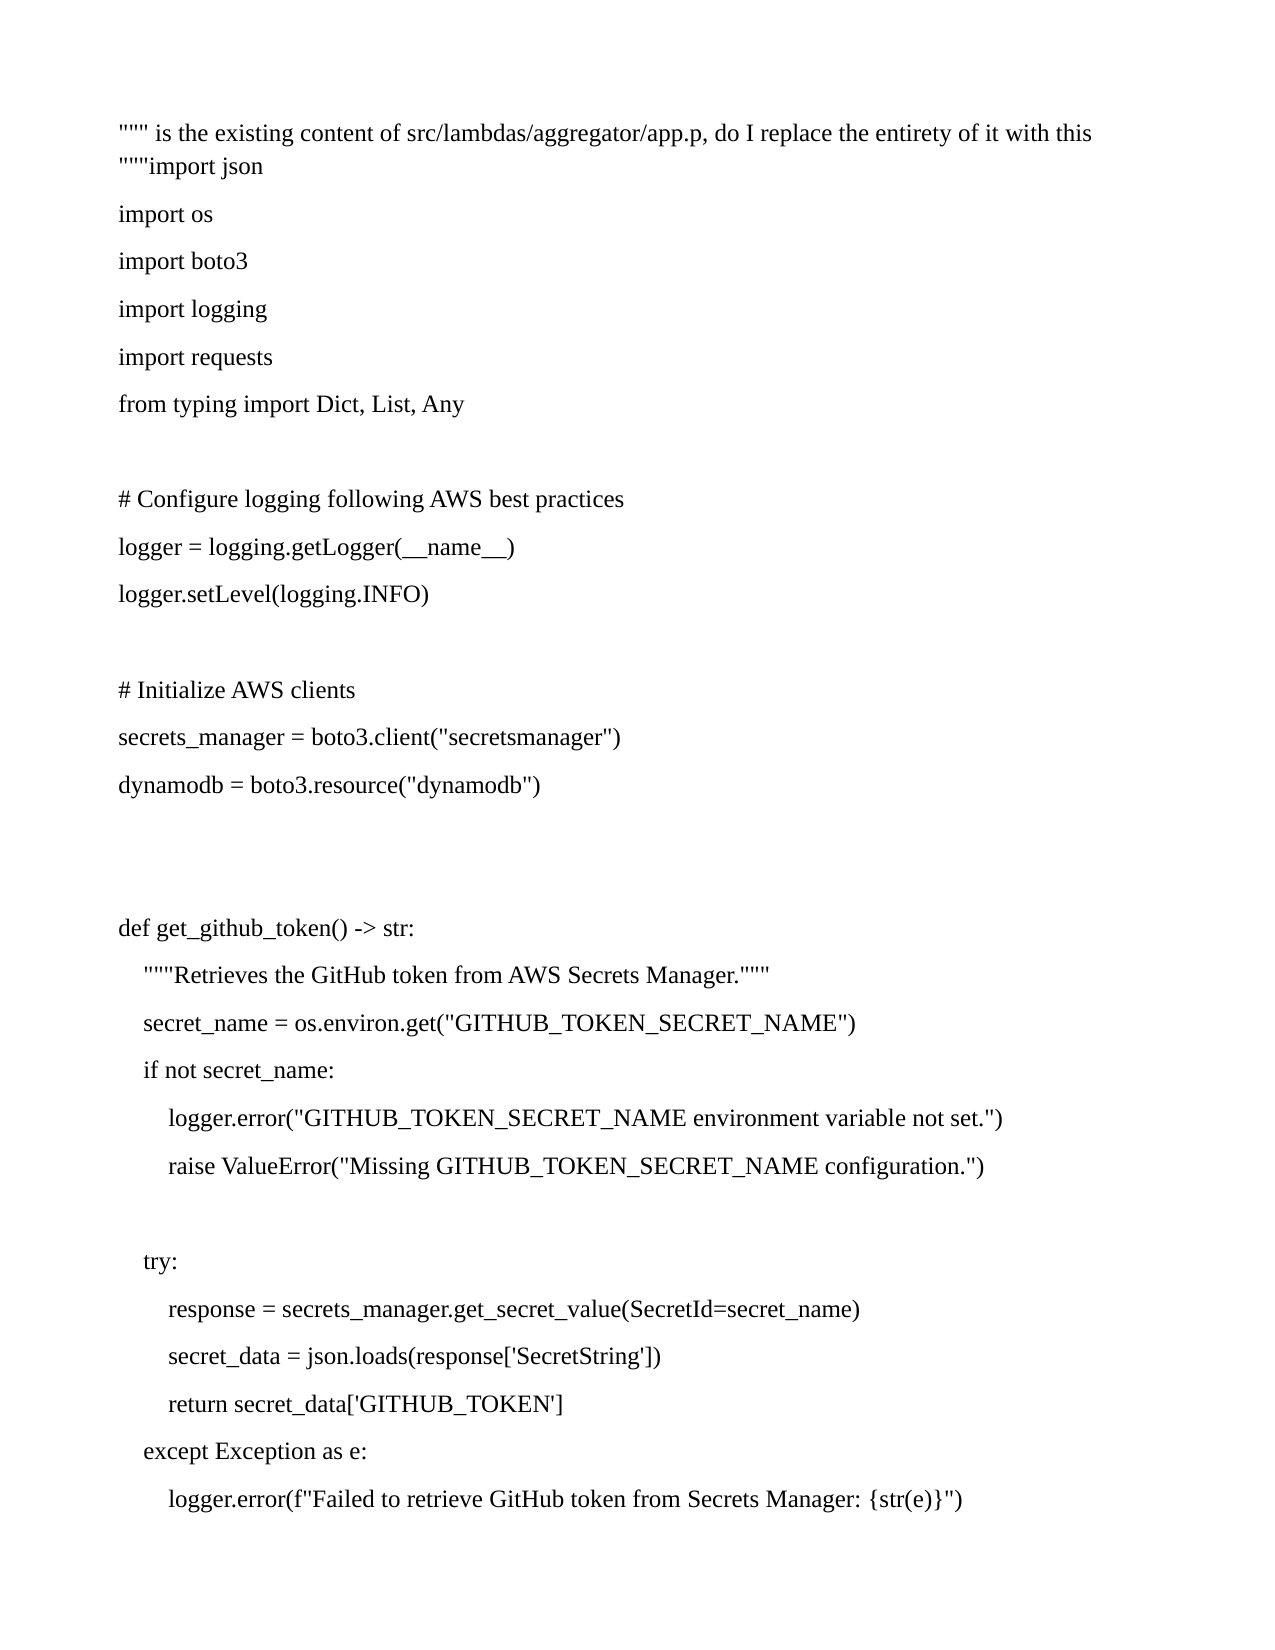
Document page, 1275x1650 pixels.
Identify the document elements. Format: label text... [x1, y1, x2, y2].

text raise ValueError("Missing GITHUB_TOKEN_SECRET_NAME configuration.") [118, 1151, 1157, 1179]
text except Exception as e: [118, 1436, 1157, 1465]
text # Initialize AWS clients [118, 675, 1157, 703]
text response = secrets_manager.get_secret_value(SecretId=secret_name) [118, 1294, 1157, 1322]
text logger.error(f"Failed to retrieve GitHub token from Secrets Manager: {str(e)}") [118, 1484, 1157, 1513]
text from typing import Dict, List, Any [118, 389, 1157, 418]
text if not secret_name: [118, 1056, 1157, 1084]
text try: [118, 1246, 1157, 1275]
text logger = logging.getLogger(__name__) [118, 532, 1157, 561]
text def get_github_token() -> str: [118, 913, 1157, 942]
text secret_name = os.environ.get("GITHUB_TOKEN_SECRET_NAME") [118, 1008, 1157, 1037]
text import logging [118, 294, 1157, 323]
text import boto3 [118, 246, 1157, 275]
text """Retrieves the GitHub token from AWS Secrets Manager.""" [118, 960, 1157, 989]
text secret_data = json.loads(response['SecretString']) [118, 1341, 1157, 1370]
text import os [118, 199, 1157, 227]
text secrets_manager = boto3.client("secretsmanager") [118, 722, 1157, 751]
text """ is the existing content of src/lambdas/aggregator/app.p, do I replace the entirety of it with this """import json [118, 118, 1157, 180]
text logger.error("GITHUB_TOKEN_SECRET_NAME environment variable not set.") [118, 1103, 1157, 1132]
text return secret_data['GITHUB_TOKEN'] [118, 1389, 1157, 1418]
text # Configure logging following AWS best practices [118, 484, 1157, 513]
text logger.setLevel(logging.INFO) [118, 579, 1157, 608]
text dynamodb = boto3.resource("dynamodb") [118, 770, 1157, 799]
text import requests [118, 342, 1157, 370]
